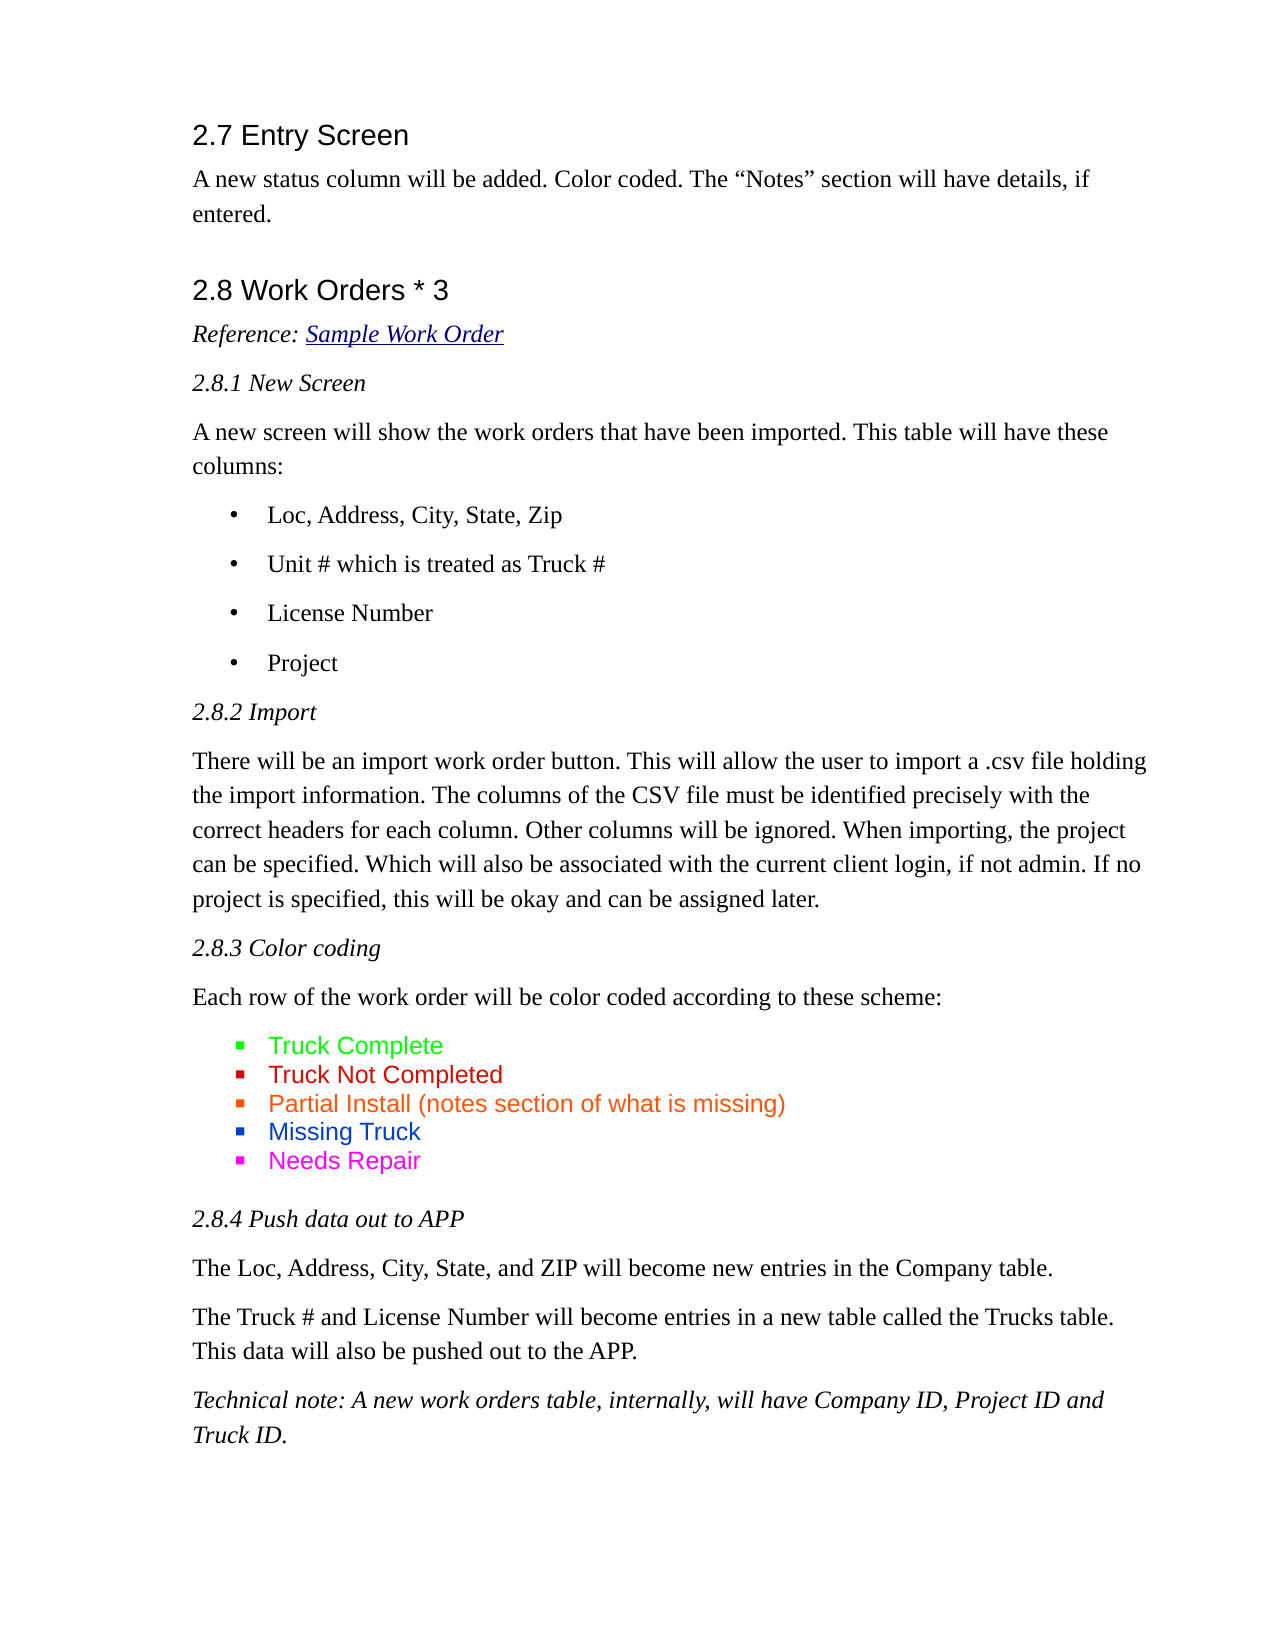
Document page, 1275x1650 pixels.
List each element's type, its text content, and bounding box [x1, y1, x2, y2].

list Truck Complete [231, 1031, 1157, 1060]
text The Truck # and License Number will become entries in a new table called the Trucks table. This data will also be pushed out to the APP. [192, 1302, 1157, 1365]
text 2.8.2 Import [192, 697, 1157, 725]
text 2.8.4 Push data out to APP [192, 1204, 1157, 1233]
text Technical note: A new work orders table, internally, will have Company ID, Project ID and Truck ID. [192, 1386, 1157, 1449]
list License Number [229, 598, 1157, 627]
subtitle 2.8 Work Orders * 3 [192, 273, 1157, 306]
text A new screen will show the work orders that have been imported. This table will have these columns: [192, 417, 1157, 480]
list Truck Not Completed [231, 1060, 1157, 1088]
text Each row of the work order will be color coded according to these scheme: [192, 982, 1157, 1011]
text Reference: Sample Work Order [192, 319, 1157, 347]
subtitle 2.7 Entry Screen [192, 118, 1157, 152]
list Project [229, 648, 1157, 676]
list Loc, Address, City, State, Zip [229, 500, 1157, 529]
text A new status column will be added. Color coded. The “Notes” section will have details, if entered. [192, 164, 1157, 227]
list Partial Install (notes section of what is missing) [231, 1088, 1157, 1117]
text 2.8.1 New Screen [192, 368, 1157, 397]
text There will be an import work order button. This will allow the user to import a .csv file holding the import information. The columns of the CSV file must be identified precisely with the correct headers for each column. Other columns will be ignored. When importing, the project can be specified. Which will also be associated with the current client login, if not admin. If no project is specified, this will be okay and can be assigned later. [192, 746, 1157, 912]
text The Loc, Address, City, State, and ZIP will become new entries in the Company table. [192, 1253, 1157, 1282]
list Needs Repair [231, 1146, 1157, 1175]
list Missing Truck [231, 1117, 1157, 1146]
text 2.8.3 Color coding [192, 933, 1157, 961]
list Unit # which is treated as Truck # [229, 549, 1157, 578]
